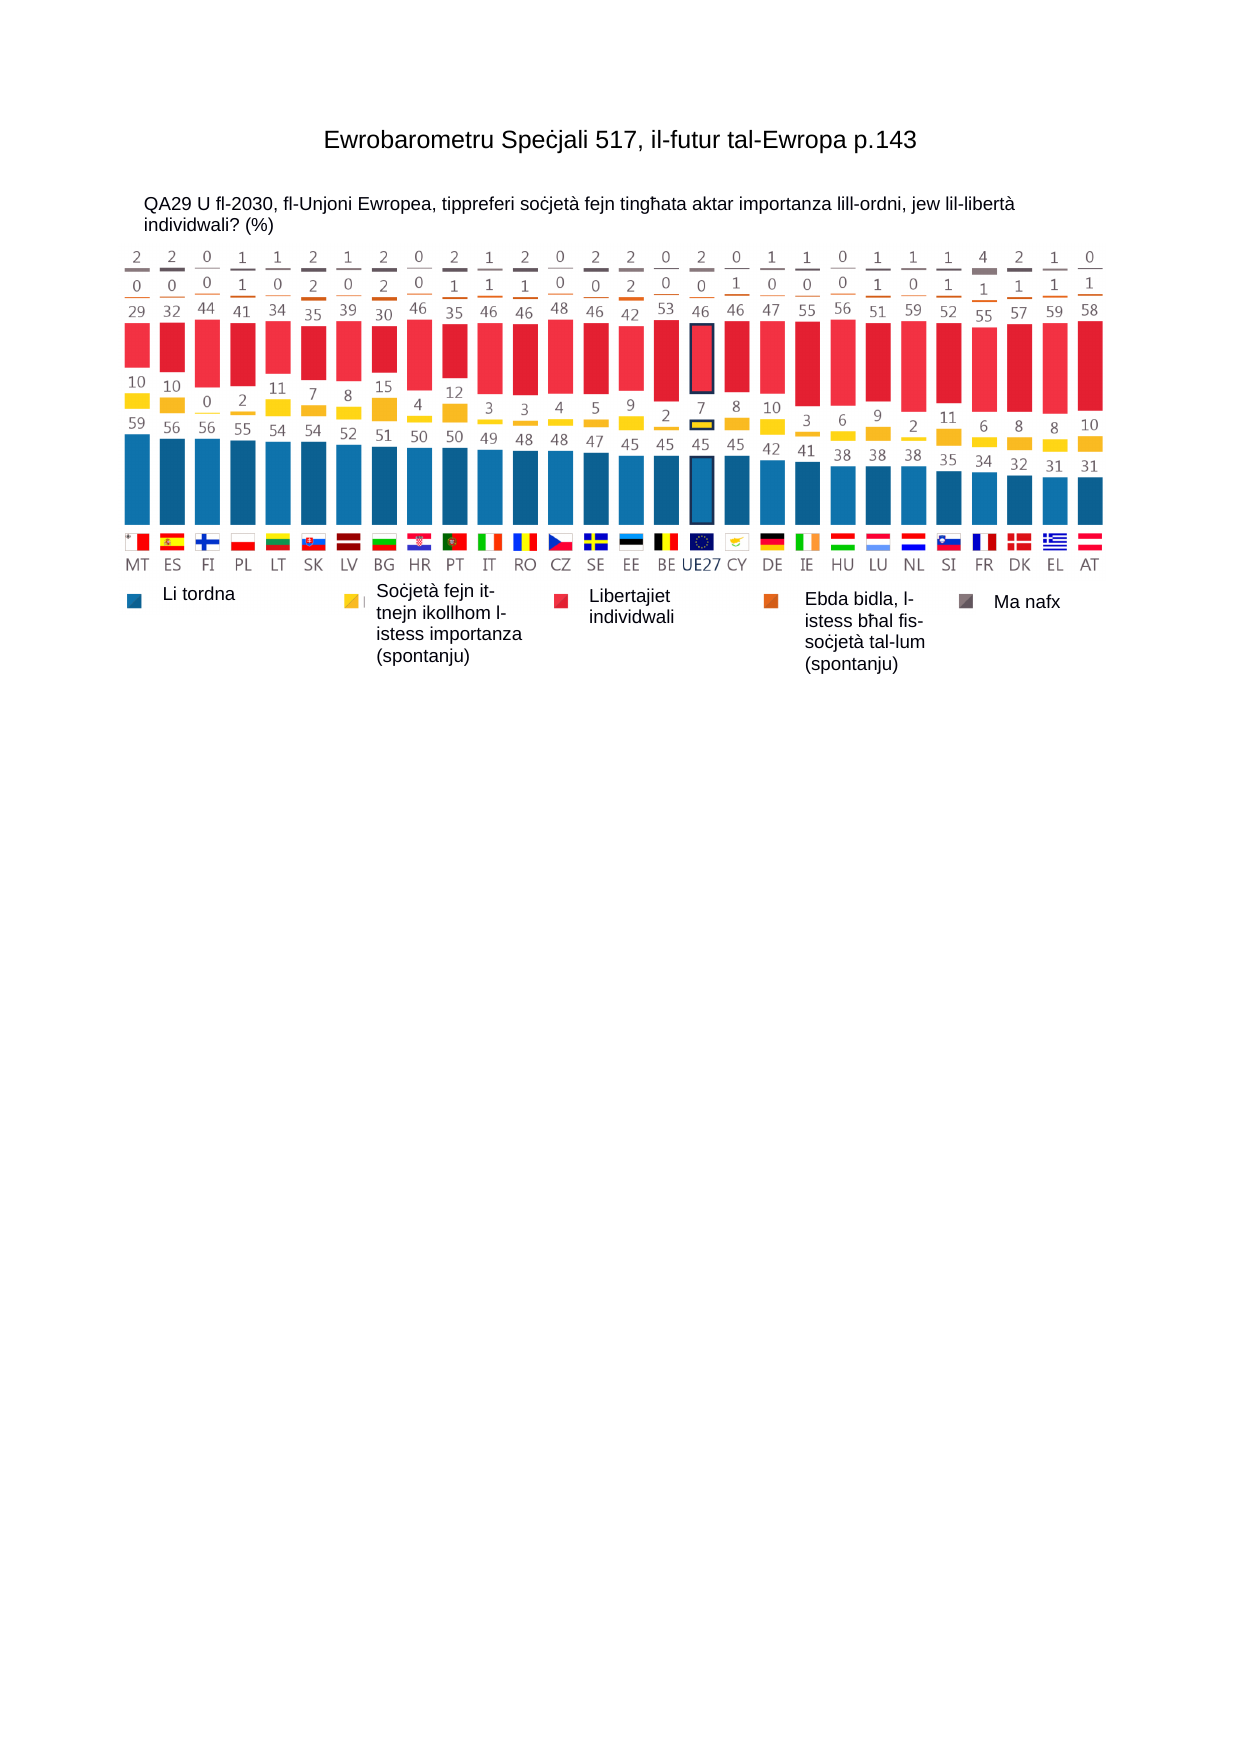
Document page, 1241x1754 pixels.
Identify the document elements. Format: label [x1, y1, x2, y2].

picture [119, 583, 976, 615]
picture [118, 243, 1106, 581]
